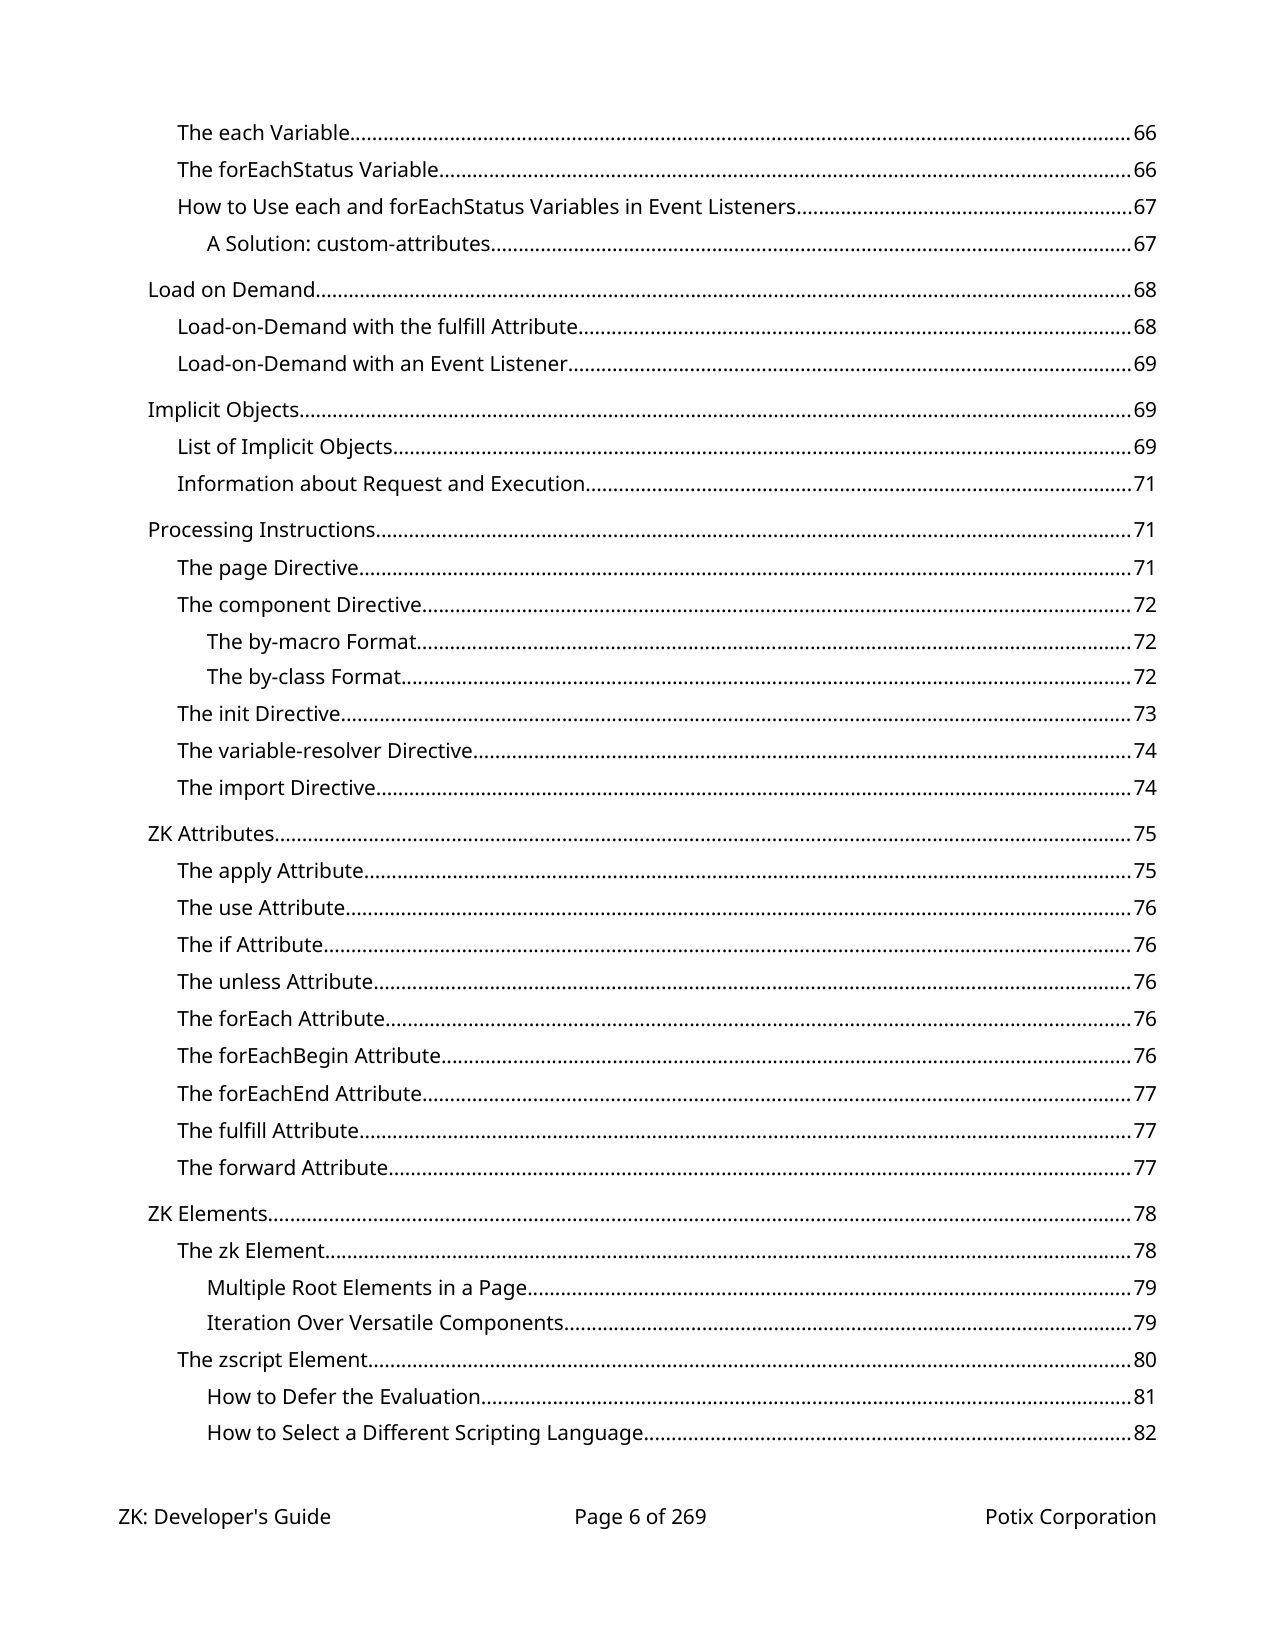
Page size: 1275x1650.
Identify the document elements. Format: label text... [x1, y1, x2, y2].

text The apply Attribute 75 [177, 856, 1157, 884]
text Load-on-Demand with the fulfill Attribute 68 [177, 312, 1157, 341]
text Multiple Root Elements in a Page 79 [207, 1273, 1157, 1301]
text The forEach Attribute 76 [177, 1004, 1157, 1033]
text ZK Elements 78 [148, 1199, 1157, 1227]
text Load on Demand 68 [148, 275, 1157, 303]
text The zk Element 78 [177, 1236, 1157, 1264]
text The import Directive 74 [177, 773, 1157, 801]
text The component Directive 72 [177, 590, 1157, 618]
text The use Attribute 76 [177, 893, 1157, 922]
text The by-class Format 72 [207, 662, 1157, 690]
text Information about Request and Execution 71 [177, 469, 1157, 498]
text The forward Attribute 77 [177, 1153, 1157, 1181]
text Implicit Objects 69 [148, 395, 1157, 424]
text The if Attribute 76 [177, 930, 1157, 959]
text The fulfill Attribute 77 [177, 1116, 1157, 1144]
text The page Directive 71 [177, 553, 1157, 581]
text The each Variable 66 [177, 118, 1157, 146]
text A Solution: custom-attributes 67 [207, 229, 1157, 258]
text Processing Instructions 71 [148, 516, 1157, 544]
text How to Defer the Evaluation 81 [207, 1382, 1157, 1411]
text How to Select a Different Scripting Language 82 [207, 1418, 1157, 1446]
text The zscript Element 80 [177, 1345, 1157, 1373]
text Load-on-Demand with an Event Listener 69 [177, 349, 1157, 378]
text The unless Attribute 76 [177, 967, 1157, 996]
text The forEachBegin Attribute 76 [177, 1042, 1157, 1070]
text The by-macro Format 72 [207, 627, 1157, 655]
text List of Implicit Objects 69 [177, 432, 1157, 461]
text The forEachStatus Variable 66 [177, 155, 1157, 183]
text The init Directive 73 [177, 699, 1157, 727]
text The forEachEnd Attribute 77 [177, 1079, 1157, 1107]
text ZK Attributes 75 [148, 819, 1157, 847]
text The variable-resolver Directive 74 [177, 736, 1157, 764]
text Iteration Over Versatile Components 79 [207, 1308, 1157, 1336]
text How to Use each and forEachStatus Variables in Event Listeners 67 [177, 192, 1157, 221]
